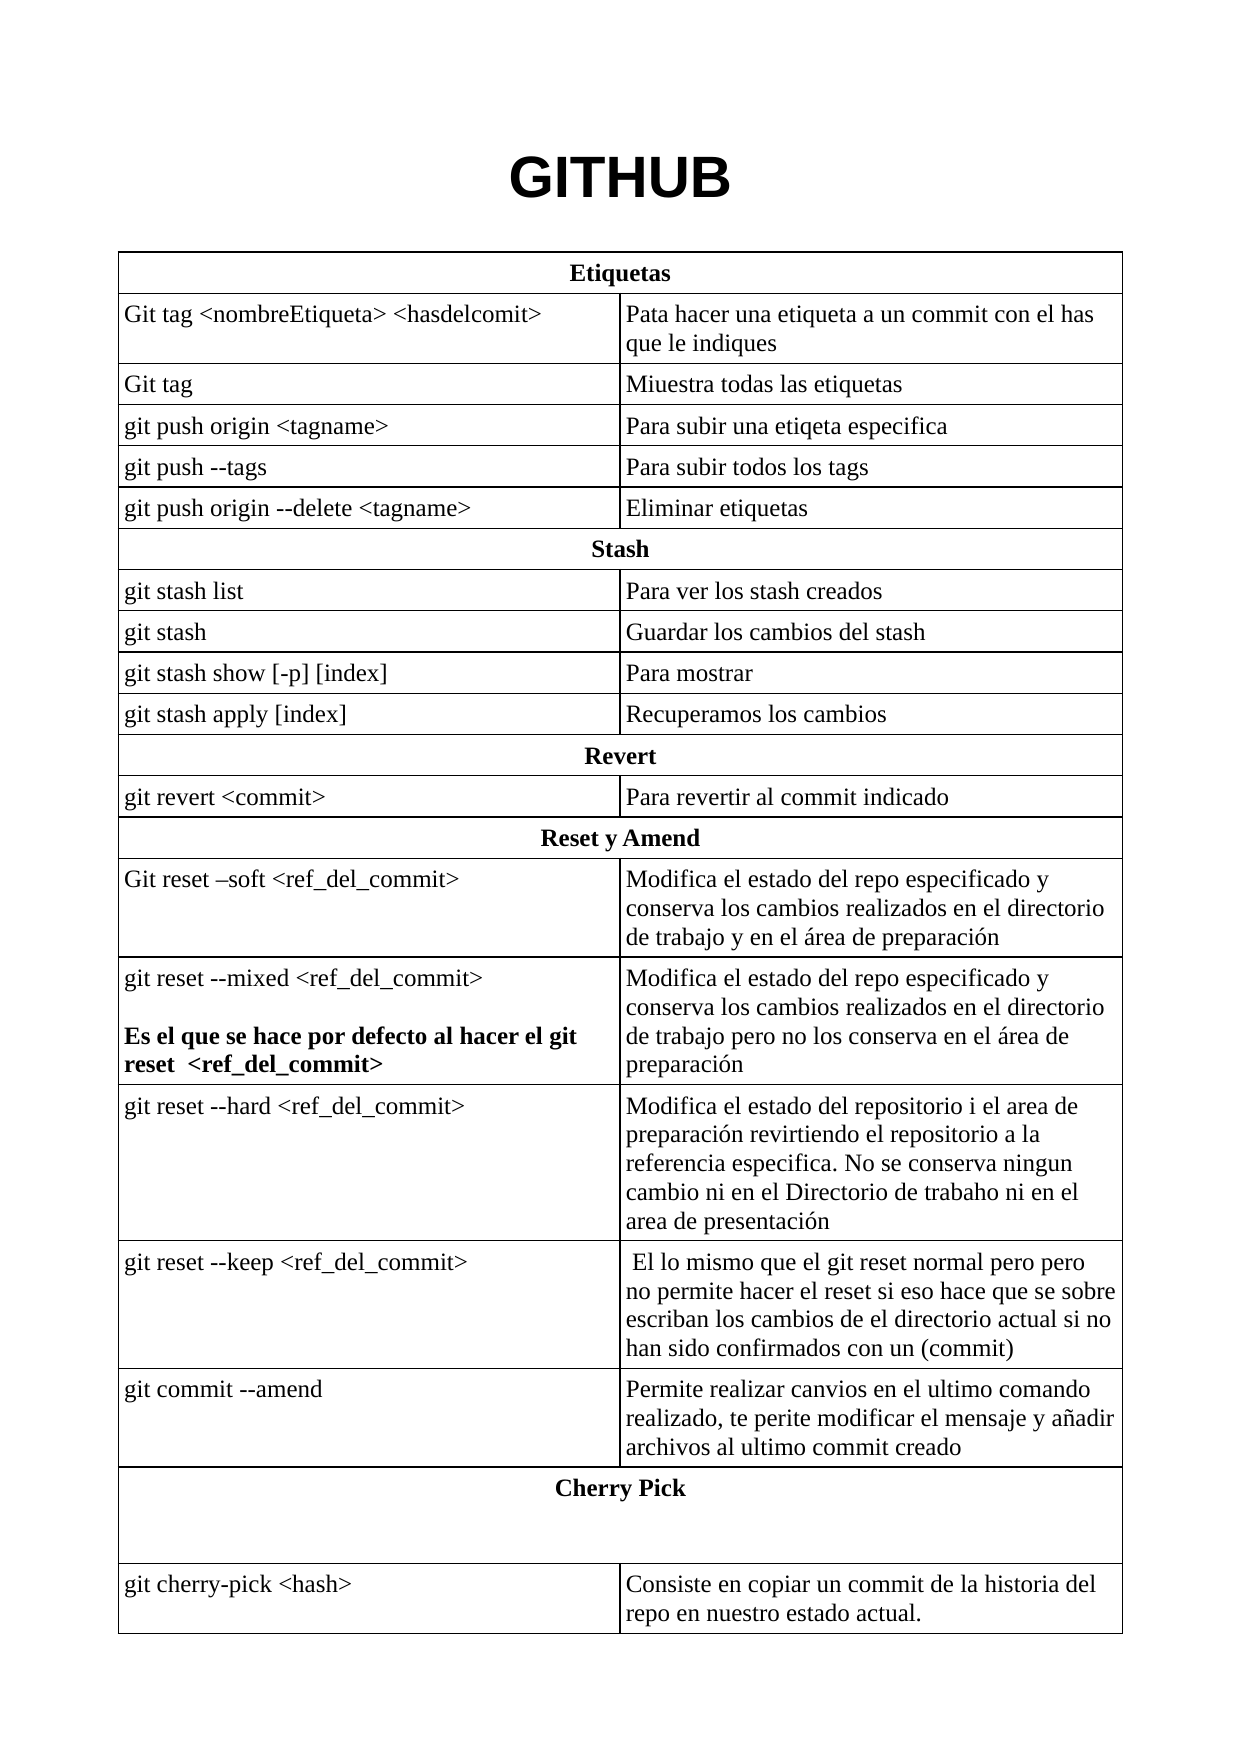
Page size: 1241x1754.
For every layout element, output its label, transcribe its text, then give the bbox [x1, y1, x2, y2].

table_cell Para subir una etiqeta especifica [621, 405, 1122, 445]
table_cell git reset --keep <ref_del_commit> [119, 1241, 619, 1368]
table_cell Para ver los stash creados [621, 570, 1122, 610]
table_cell Para mostrar [621, 653, 1122, 693]
table_cell Reset y Amend [119, 818, 1122, 858]
table_cell git push origin <tagname> [119, 405, 619, 445]
table_cell Para revertir al commit indicado [621, 776, 1122, 816]
table_cell Stash [119, 529, 1122, 569]
table_cell git push --tags [119, 446, 619, 486]
table_cell Guardar los cambios del stash [621, 611, 1122, 651]
table_cell Modifica el estado del repo especificado y conserva los cambios realizados en el directorio de trabajo y en el área de preparación [621, 859, 1122, 956]
table_cell git reset --hard <ref_del_commit> [119, 1085, 619, 1240]
table_cell git stash list [119, 570, 619, 610]
table_cell Eliminar etiquetas [621, 488, 1122, 528]
table_cell git cherry-pick <hash> [119, 1564, 619, 1633]
table_cell Recuperamos los cambios [621, 694, 1122, 734]
table_cell El lo mismo que el git reset normal pero pero no permite hacer el reset si eso hace que se sobre escriban los cambios de el directorio actual si no han sido confirmados con un (commit) [621, 1241, 1122, 1368]
table_cell Cherry Pick [119, 1468, 1122, 1563]
table_cell git commit --amend [119, 1369, 619, 1466]
table_cell Consiste en copiar un commit de la historia del repo en nuestro estado actual. [621, 1564, 1122, 1633]
table_cell Miuestra todas las etiquetas [621, 364, 1122, 404]
table_cell git stash [119, 611, 619, 651]
table_cell Modifica el estado del repo especificado y conserva los cambios realizados en el directorio de trabajo pero no los conserva en el área de preparación [621, 958, 1122, 1084]
table_cell Git tag <nombreEtiqueta> <hasdelcomit> [119, 294, 619, 363]
table_cell git stash apply [index] [119, 694, 619, 734]
title GITHUB [118, 143, 1122, 210]
table_cell Pata hacer una etiqueta a un commit con el has que le indiques [621, 294, 1122, 363]
table_cell Revert [119, 735, 1122, 775]
table_cell git reset --mixed <ref_del_commit> Es el que se hace por defecto al hacer el git reset <ref_del_commit> [119, 958, 619, 1084]
table_cell Para subir todos los tags [621, 446, 1122, 486]
table_cell git push origin --delete <tagname> [119, 488, 619, 528]
table_cell Modifica el estado del repositorio i el area de preparación revirtiendo el repositorio a la referencia especifica. No se conserva ningun cambio ni en el Directorio de trabaho ni en el area de presentación [621, 1085, 1122, 1240]
table_header Etiquetas [119, 253, 1122, 293]
table_cell Git tag [119, 364, 619, 404]
table_cell git stash show [-p] [index] [119, 653, 619, 693]
table_cell git revert <commit> [119, 776, 619, 816]
table_cell Git reset –soft <ref_del_commit> [119, 859, 619, 956]
table_cell Permite realizar canvios en el ultimo comando realizado, te perite modificar el mensaje y añadir archivos al ultimo commit creado [621, 1369, 1122, 1466]
